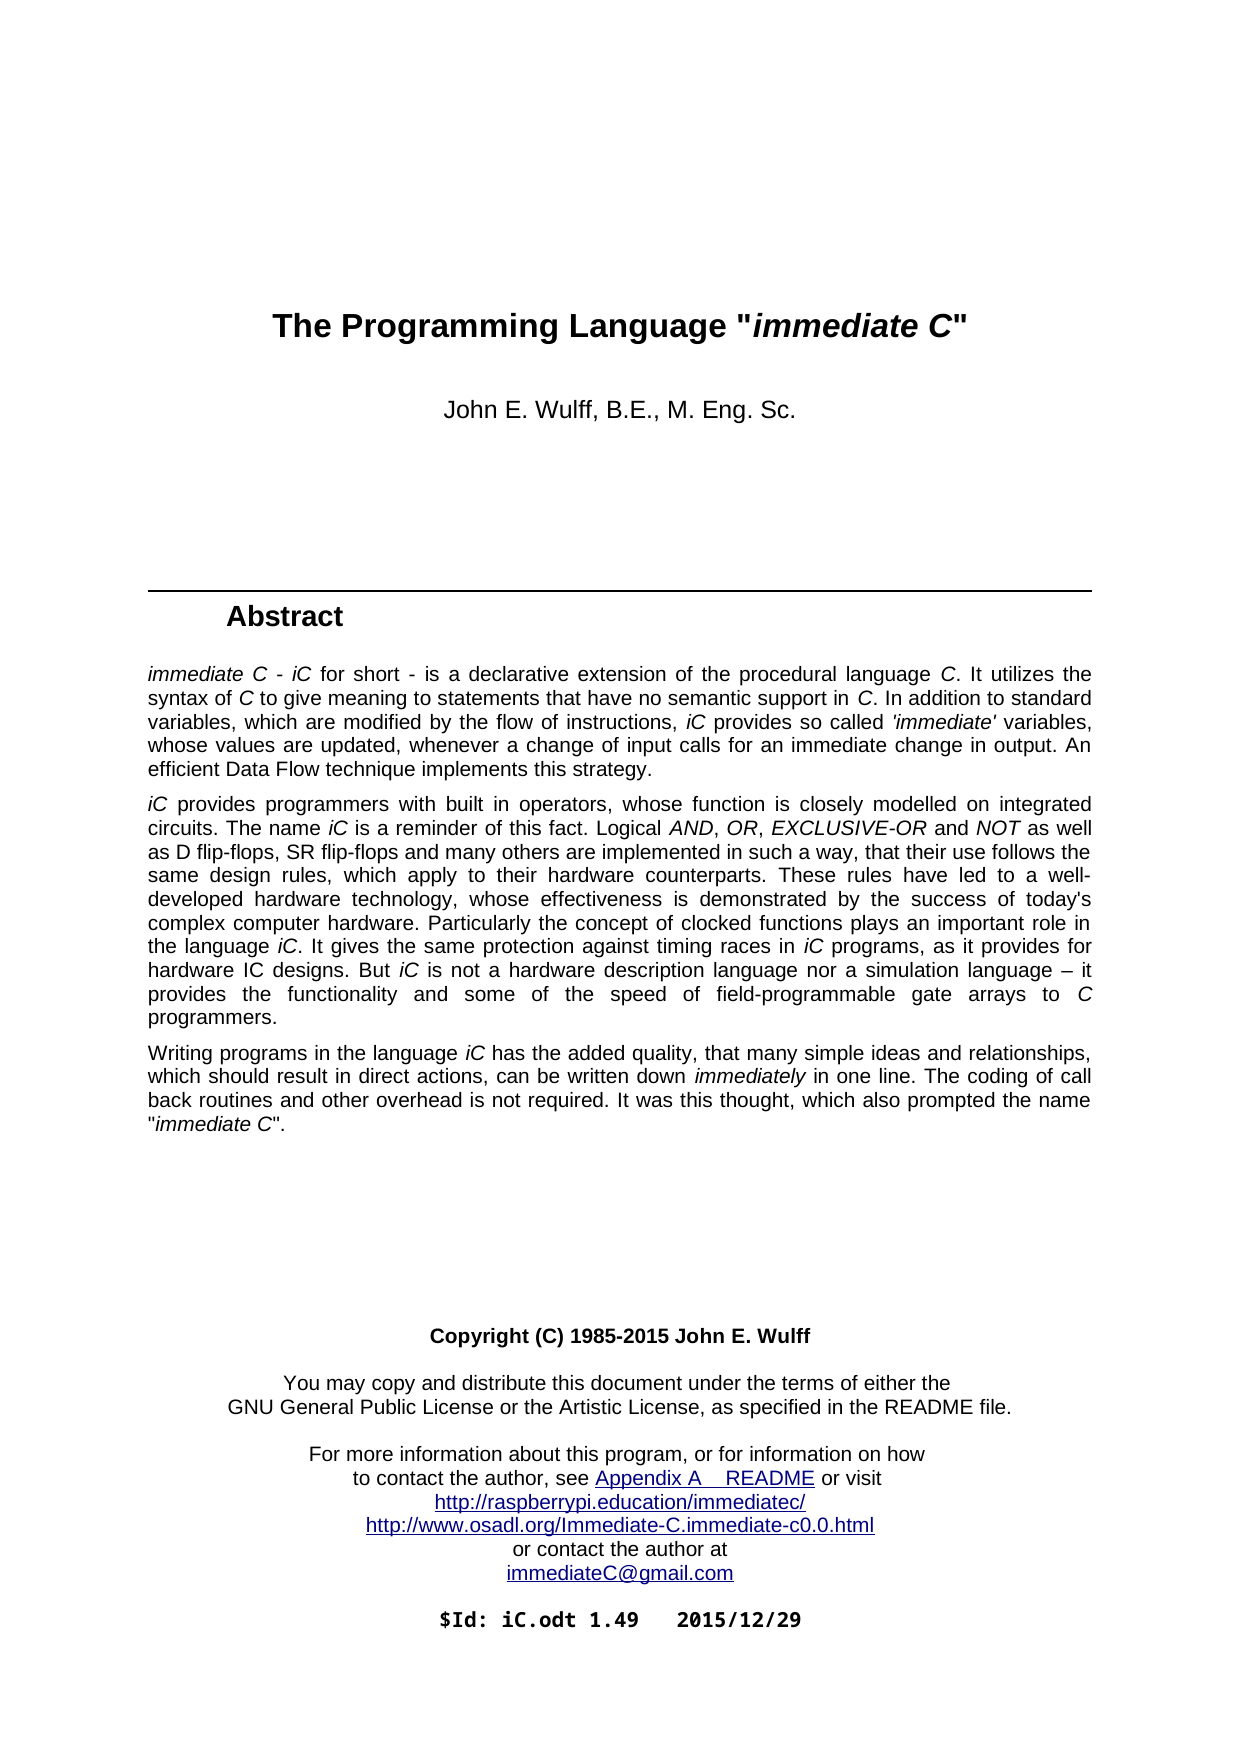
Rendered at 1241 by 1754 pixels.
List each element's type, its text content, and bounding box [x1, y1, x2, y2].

text John E. Wulff, B.E., M. Eng. Sc. [148, 396, 1092, 424]
text For more information about this program, or for information on how [148, 1443, 1092, 1467]
text http://raspberrypi.education/immediatec/ [148, 1490, 1092, 1514]
text $Id: iC.odt 1.49 2015/12/29 [148, 1608, 1092, 1632]
text Writing programs in the language iC has the added quality, that many simple ideas and relationships, which should result in direct actions, can be written down immediately in one line. The coding of call back routines and other overhead is not required. It was this thought, which also prompted the name "immediate C". [148, 1041, 1092, 1136]
text iC provides programmers with built in operators, whose function is closely modelled on integrated circuits. The name iC is a reminder of this fact. Logical AND, OR, EXCLUSIVE-OR and NOT as well as D flip-flops, SR flip-flops and many others are implemented in such a way, that their use follows the same design rules, which apply to their hardware counterparts. These rules have led to a well-developed hardware technology, whose effectiveness is demonstrated by the success of today's complex computer hardware. Particularly the concept of clocked functions plays an important role in the language iC. It gives the same protection against timing races in iC programs, as it provides for hardware IC designs. But iC is not a hardware description language nor a simulation language – it provides the functionality and some of the speed of field-programmable gate arrays to C programmers. [148, 793, 1092, 1029]
text You may copy and distribute this document under the terms of either the [148, 1372, 1092, 1396]
text immediateC@gmail.com [148, 1561, 1092, 1585]
text The Programming Language "immediate C" [148, 307, 1092, 344]
text http://www.osadl.org/Immediate-C.immediate-c0.0.html [148, 1514, 1092, 1537]
text to contact the author, see Appendix A README or visit [148, 1467, 1092, 1490]
subtitle Abstract [148, 592, 1092, 639]
text Copyright (C) 1985-2015 John E. Wulff [148, 1325, 1092, 1348]
text or contact the author at [148, 1537, 1092, 1561]
text GNU General Public License or the Artistic License, as specified in the README file. [148, 1396, 1092, 1419]
text immediate C - iC for short - is a declarative extension of the procedural language C. It utilizes the syntax of C to give meaning to statements that have no semantic support in C. In addition to standard variables, which are modified by the flow of instructions, iC provides so called 'immediate' variables, whose values are updated, whenever a change of input calls for an immediate change in output. An efficient Data Flow technique implements this strategy. [148, 663, 1092, 781]
